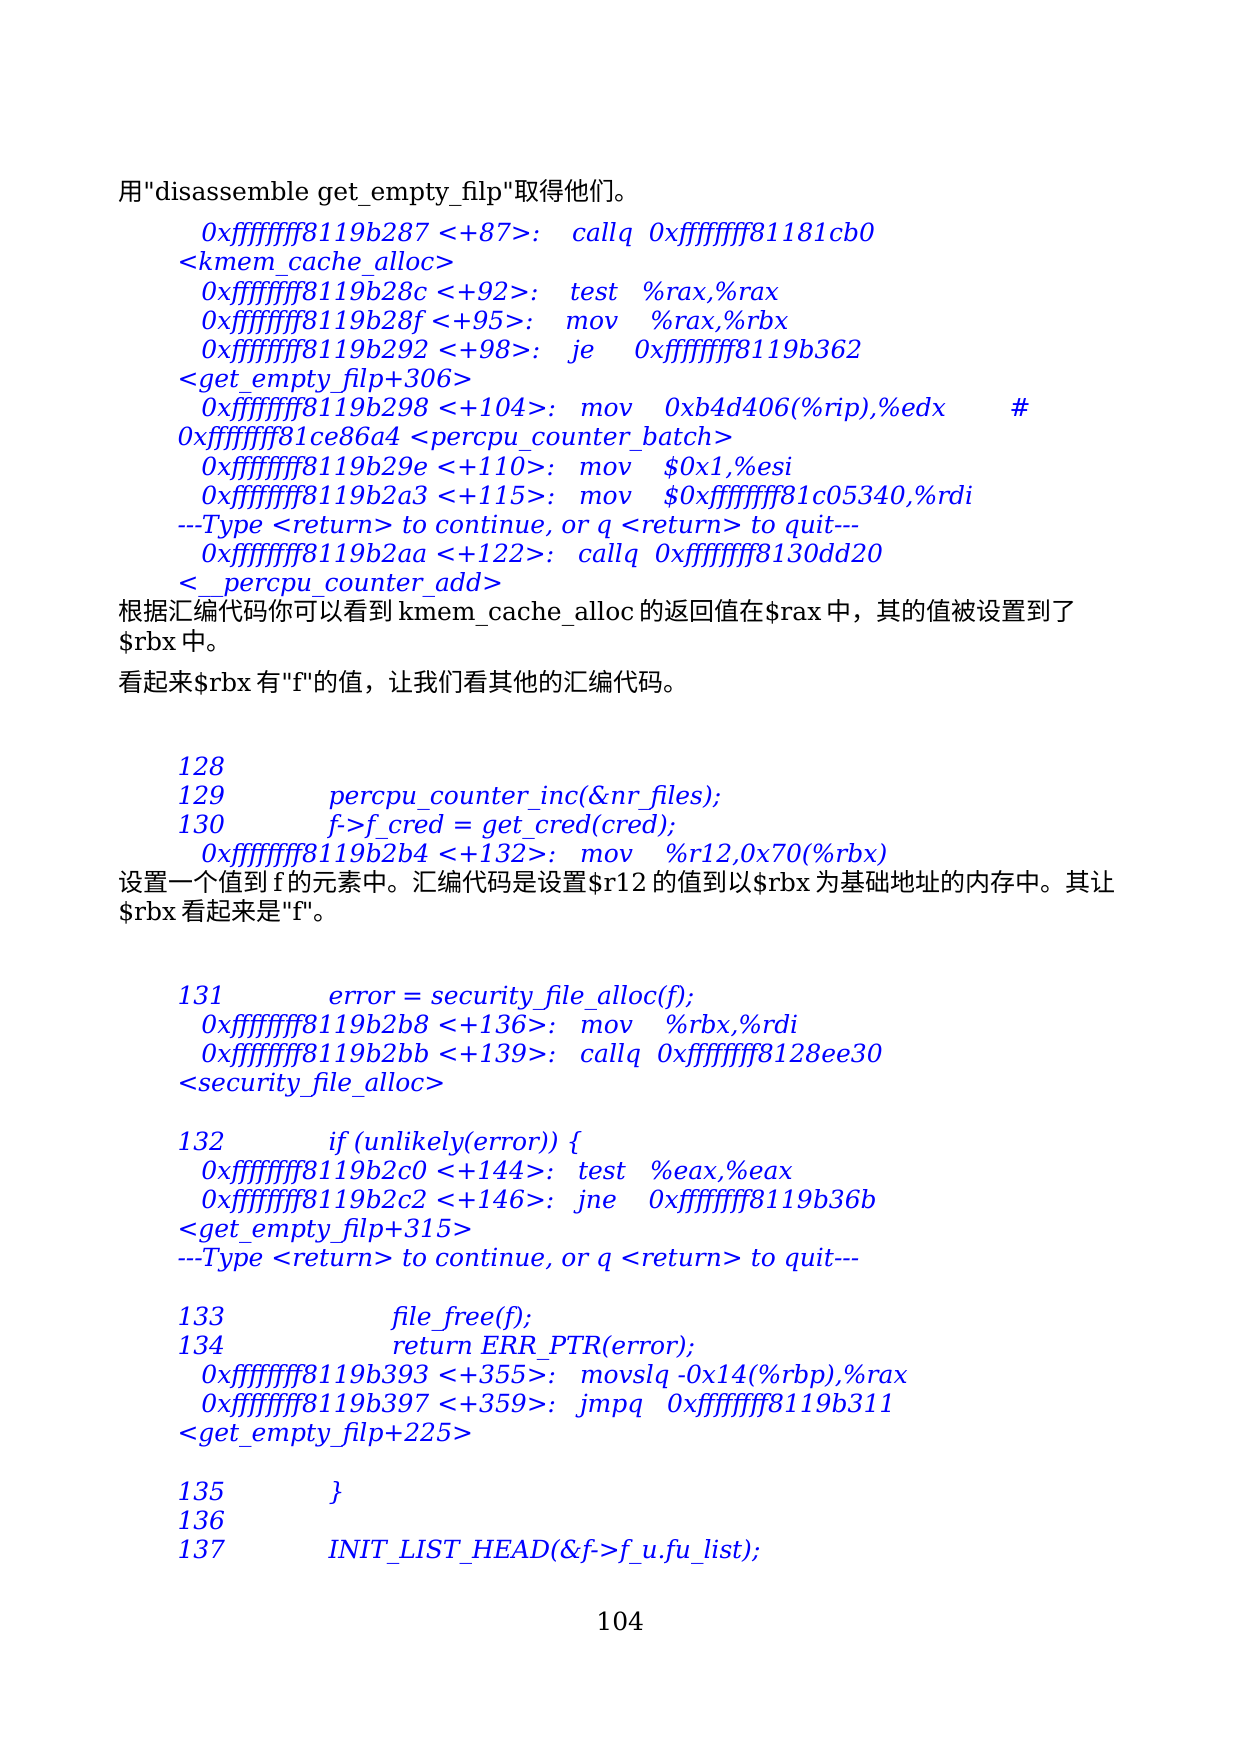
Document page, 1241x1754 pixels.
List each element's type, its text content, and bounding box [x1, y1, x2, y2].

text 130 f->f_cred = get_cred(cred); [177, 810, 1063, 839]
text ---Type <return> to continue, or q <return> to quit--- [177, 510, 1063, 539]
text 0xffffffff8119b393 <+355>: movslq -0x14(%rbp),%rax [177, 1360, 1063, 1389]
text 0xffffffff8119b2a3 <+115>: mov $0xffffffff81c05340,%rdi [177, 481, 1063, 510]
text 看起来$rbx有"f"的值，让我们看其他的汇编代码。 [118, 668, 1122, 698]
text 135 } [177, 1477, 1063, 1506]
text 129 percpu_counter_inc(&nr_files); [177, 781, 1063, 810]
text 0xffffffff8119b298 <+104>: mov 0xb4d406(%rip),%edx # 0xffffffff81ce86a4 <percpu_counter_batch> [177, 393, 1063, 452]
text 设置一个值到f的元素中。汇编代码是设置$r12的值到以$rbx为基础地址的内存中。其让$rbx看起来是"f"。 [118, 868, 1122, 927]
text 用"disassemble get_empty_filp"取得他们。 [118, 177, 1122, 206]
text 0xffffffff8119b397 <+359>: jmpq 0xffffffff8119b311 <get_empty_filp+225> [177, 1389, 1063, 1448]
text 0xffffffff8119b292 <+98>: je 0xffffffff8119b362 <get_empty_filp+306> [177, 335, 1063, 393]
text 132 if (unlikely(error)) { [177, 1127, 1063, 1156]
text 136 [177, 1506, 1063, 1535]
text 0xffffffff8119b2c0 <+144>: test %eax,%eax [177, 1156, 1063, 1185]
text 0xffffffff8119b2b4 <+132>: mov %r12,0x70(%rbx) [177, 839, 1063, 868]
text 0xffffffff8119b287 <+87>: callq 0xffffffff81181cb0 <kmem_cache_alloc> [177, 218, 1063, 277]
text 134 return ERR_PTR(error); [177, 1331, 1063, 1360]
text ---Type <return> to continue, or q <return> to quit--- [177, 1243, 1063, 1273]
text 0xffffffff8119b28c <+92>: test %rax,%rax [177, 277, 1063, 306]
text 133 file_free(f); [177, 1302, 1063, 1331]
text 131 error = security_file_alloc(f); [177, 981, 1063, 1010]
text 0xffffffff8119b2c2 <+146>: jne 0xffffffff8119b36b <get_empty_filp+315> [177, 1185, 1063, 1243]
text 0xffffffff8119b2bb <+139>: callq 0xffffffff8128ee30 <security_file_alloc> [177, 1039, 1063, 1098]
text 0xffffffff8119b2aa <+122>: callq 0xffffffff8130dd20 <__percpu_counter_add> [177, 539, 1063, 598]
text 根据汇编代码你可以看到kmem_cache_alloc的返回值在$rax中，其的值被设置到了$rbx中。 [118, 598, 1122, 656]
text 0xffffffff8119b2b8 <+136>: mov %rbx,%rdi [177, 1010, 1063, 1039]
text 0xffffffff8119b29e <+110>: mov $0x1,%esi [177, 452, 1063, 481]
text 128 [177, 752, 1063, 781]
text 137 INIT_LIST_HEAD(&f->f_u.fu_list); [177, 1535, 1063, 1564]
text 0xffffffff8119b28f <+95>: mov %rax,%rbx [177, 306, 1063, 335]
